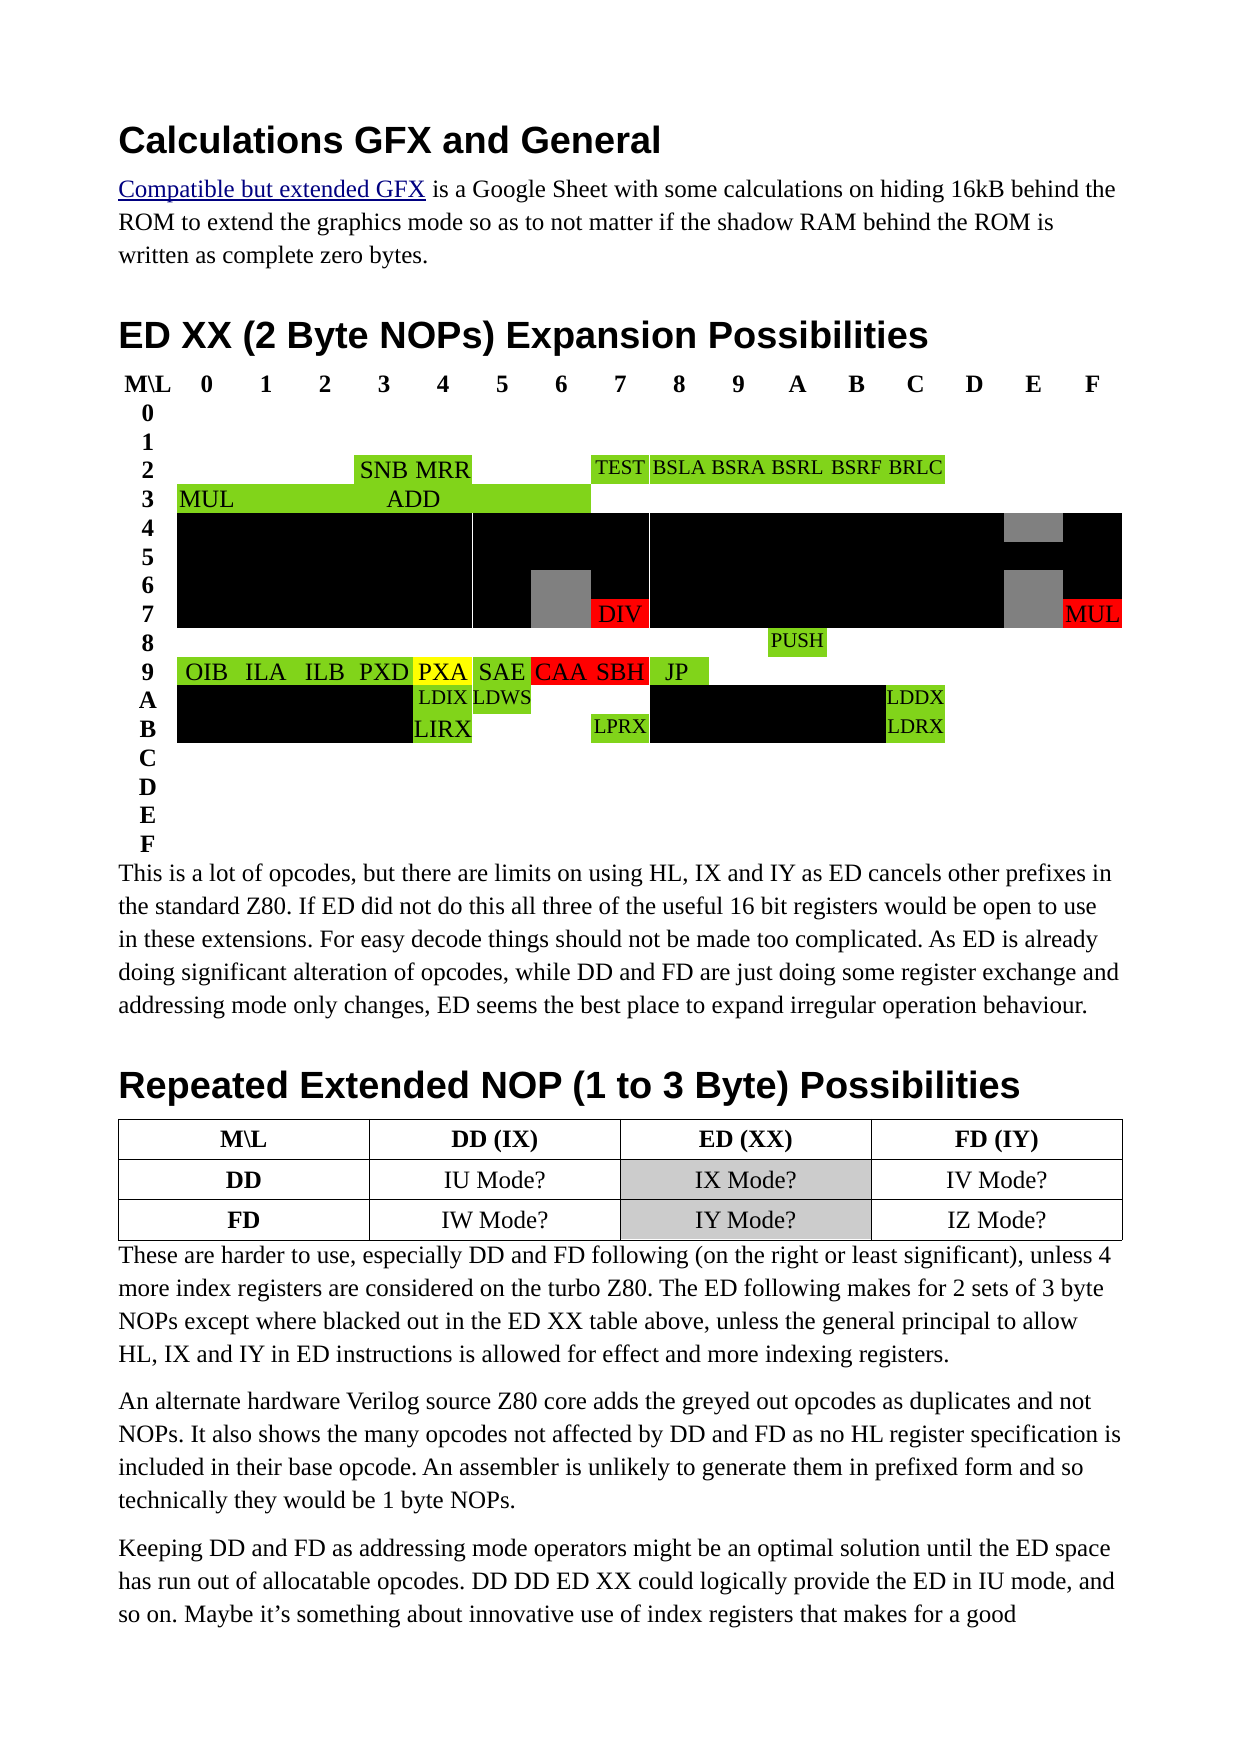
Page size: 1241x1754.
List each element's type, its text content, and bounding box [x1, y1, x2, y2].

table_cell [354, 829, 413, 858]
table_cell [650, 628, 709, 657]
table_cell [413, 570, 472, 599]
table_cell [886, 570, 945, 599]
table_header DD (IX) [370, 1120, 620, 1159]
table_cell [177, 743, 236, 772]
table_cell [177, 427, 236, 455]
table_cell [886, 800, 945, 829]
table_cell [886, 542, 945, 570]
table_cell 8 [118, 628, 177, 657]
table_cell [1063, 398, 1122, 427]
table_cell [709, 398, 768, 427]
table_cell IW Mode? [370, 1200, 620, 1239]
table_cell [1004, 599, 1063, 628]
table_header B [827, 369, 886, 398]
table_cell [1063, 513, 1122, 542]
table_cell [413, 800, 472, 829]
table_cell [531, 455, 591, 484]
table_cell [650, 484, 709, 513]
table_cell [531, 685, 591, 714]
table_cell [295, 570, 354, 599]
subtitle Calculations GFX and General [118, 118, 1122, 162]
table_cell [650, 398, 709, 427]
table_cell 6 [118, 570, 177, 599]
table_cell [236, 398, 295, 427]
table_cell [886, 743, 945, 772]
table_cell [945, 829, 1004, 858]
table_header 8 [650, 369, 709, 398]
table_cell [1004, 628, 1063, 657]
table_cell [591, 427, 649, 455]
table_cell [827, 570, 886, 599]
table_cell [945, 772, 1004, 800]
text An alternate hardware Verilog source Z80 core adds the greyed out opcodes as duplicates and not NOPs. It also shows the many opcodes not affected by DD and FD as no HL register specification is included in their base opcode. An assembler is unlikely to generate them in prefixed form and so technically they would be 1 byte NOPs. [118, 1386, 1122, 1514]
table_cell [945, 599, 1004, 628]
table_cell [236, 685, 295, 714]
table_cell [531, 800, 591, 829]
table_cell [531, 570, 591, 599]
table_cell LPRX [591, 714, 649, 743]
table_cell F [118, 829, 177, 858]
table_cell [413, 743, 472, 772]
table_cell [354, 628, 413, 657]
text Keeping DD and FD as addressing mode operators might be an optimal solution until the ED space has run out of allocatable opcodes. DD DD ED XX could logically provide the ED in IU mode, and so on. Maybe it’s something about innovative use of index registers that makes for a good [118, 1533, 1122, 1628]
table_cell [768, 542, 827, 570]
table_cell [945, 570, 1004, 599]
table_cell [1004, 513, 1063, 542]
table_cell [1063, 542, 1122, 570]
table_cell ILA [236, 657, 295, 685]
table_cell [1004, 772, 1063, 800]
table_cell [473, 542, 531, 570]
table_cell [827, 743, 886, 772]
table_cell MRR [413, 455, 472, 484]
table_header 2 [295, 369, 354, 398]
table_cell [236, 628, 295, 657]
table_header M\L [118, 369, 177, 398]
table_cell IZ Mode? [872, 1200, 1122, 1239]
table_cell [709, 570, 768, 599]
table_cell [591, 398, 649, 427]
table_cell [473, 570, 531, 599]
table_cell [650, 743, 709, 772]
table_cell [768, 685, 827, 714]
table_cell [236, 542, 295, 570]
table_cell [591, 570, 649, 599]
table_cell [295, 455, 354, 484]
table_cell 9 [118, 657, 177, 685]
table_cell [827, 685, 886, 714]
table_cell [650, 685, 709, 714]
table_cell [354, 542, 413, 570]
table_cell [650, 542, 709, 570]
table_cell 7 [118, 599, 177, 628]
table_cell [709, 657, 768, 685]
table_cell [177, 570, 236, 599]
table_cell [945, 628, 1004, 657]
table_cell C [118, 743, 177, 772]
table_cell BSRA [709, 455, 768, 484]
table_cell [945, 714, 1004, 743]
table_cell [945, 427, 1004, 455]
table_cell [1063, 657, 1122, 685]
table_cell OIB [177, 657, 236, 685]
table_cell IV Mode? [872, 1160, 1122, 1199]
table_cell [945, 455, 1004, 484]
table_header 6 [531, 369, 591, 398]
table_cell [709, 542, 768, 570]
table_cell [945, 484, 1004, 513]
table_header M\L [119, 1120, 369, 1159]
table_cell [531, 427, 591, 455]
table_cell [709, 772, 768, 800]
table_cell [295, 800, 354, 829]
table_cell PXD [354, 657, 413, 685]
table_cell [295, 427, 354, 455]
table_cell [473, 772, 531, 800]
table_cell [1004, 657, 1063, 685]
table_cell BSLA [650, 455, 709, 484]
table_cell DD [119, 1160, 369, 1199]
table_cell [886, 829, 945, 858]
table_cell [531, 398, 591, 427]
table_cell [945, 800, 1004, 829]
table_cell LDDX [886, 685, 945, 714]
table_cell [177, 599, 236, 628]
table_cell [354, 599, 413, 628]
table_cell LDWS [473, 685, 531, 714]
table_header 4 [413, 369, 472, 398]
table_cell [295, 599, 354, 628]
table_header A [768, 369, 827, 398]
table_cell [295, 743, 354, 772]
table_cell [413, 398, 472, 427]
table_cell [945, 542, 1004, 570]
table_cell E [118, 800, 177, 829]
table_cell MUL [177, 484, 236, 513]
table_header 1 [236, 369, 295, 398]
text This is a lot of opcodes, but there are limits on using HL, IX and IY as ED cancels other prefixes in the standard Z80. If ED did not do this all three of the useful 16 bit registers would be open to use in these extensions. For easy decode things should not be made too complicated. As ED is already doing significant alteration of opcodes, while DD and FD are just doing some register exchange and addressing mode only changes, ED seems the best place to expand irregular operation behaviour. [118, 858, 1122, 1019]
table_cell A [118, 685, 177, 714]
table_cell IX Mode? [621, 1160, 871, 1199]
table_cell [177, 800, 236, 829]
table_cell [354, 772, 413, 800]
table_cell [295, 714, 354, 743]
table_cell [827, 398, 886, 427]
table_cell [177, 513, 236, 542]
table_cell [1004, 800, 1063, 829]
table_cell [1004, 714, 1063, 743]
table_cell [1063, 628, 1122, 657]
table_cell LDRX [886, 714, 945, 743]
table_cell [591, 685, 649, 714]
table_cell [827, 484, 886, 513]
table_cell [827, 800, 886, 829]
table_cell [295, 829, 354, 858]
table_cell TEST [591, 455, 649, 484]
table_cell [945, 513, 1004, 542]
table_cell [473, 398, 531, 427]
table_header D [945, 369, 1004, 398]
table_cell [827, 772, 886, 800]
table_cell [886, 513, 945, 542]
table_cell [531, 542, 591, 570]
table_cell [768, 513, 827, 542]
table_cell [1004, 829, 1063, 858]
table_cell [354, 685, 413, 714]
table_cell 4 [118, 513, 177, 542]
table_cell [473, 714, 531, 743]
table_cell [236, 829, 295, 858]
table_cell [1004, 743, 1063, 772]
table_cell [177, 685, 236, 714]
table_cell [650, 513, 709, 542]
table_cell [886, 484, 945, 513]
table_header C [886, 369, 945, 398]
table_cell PXA [413, 657, 472, 685]
table_cell [650, 829, 709, 858]
table_cell SBH [591, 657, 649, 685]
table_cell [945, 743, 1004, 772]
table_cell SNB [354, 455, 413, 484]
table_cell [1063, 772, 1122, 800]
table_cell [354, 570, 413, 599]
table_cell [177, 542, 236, 570]
table_cell [413, 542, 472, 570]
table_cell [591, 628, 649, 657]
table_cell [236, 599, 295, 628]
text These are harder to use, especially DD and FD following (on the right or least significant), unless 4 more index registers are considered on the turbo Z80. The ED following makes for 2 sets of 3 byte NOPs except where blacked out in the ED XX table above, unless the general principal to allow HL, IX and IY in ED instructions is allowed for effect and more indexing registers. [118, 1241, 1122, 1367]
table_cell [473, 599, 531, 628]
table_cell [295, 628, 354, 657]
table_header 7 [591, 369, 649, 398]
table_cell [709, 484, 768, 513]
table_cell [1004, 427, 1063, 455]
table_cell [413, 829, 472, 858]
table_cell [768, 829, 827, 858]
table_cell [354, 743, 413, 772]
table_cell [591, 800, 649, 829]
table_cell BRLC [886, 455, 945, 484]
table_header E [1004, 369, 1063, 398]
table_cell [473, 628, 531, 657]
table_cell [177, 772, 236, 800]
table_cell [531, 772, 591, 800]
table_cell [709, 599, 768, 628]
table_cell [413, 772, 472, 800]
table_cell [236, 772, 295, 800]
subtitle Repeated Extended NOP (1 to 3 Byte) Possibilities [118, 1062, 1122, 1106]
table_cell [768, 657, 827, 685]
table_header FD (IY) [872, 1120, 1122, 1159]
table_cell ADD [236, 484, 591, 513]
table_header 0 [177, 369, 236, 398]
table_cell [1063, 570, 1122, 599]
table_cell [945, 398, 1004, 427]
table_cell [295, 513, 354, 542]
table_cell [236, 714, 295, 743]
table_cell BSRF [827, 455, 886, 484]
table_cell [177, 714, 236, 743]
table_header 3 [354, 369, 413, 398]
table_cell [1004, 685, 1063, 714]
table_cell 5 [118, 542, 177, 570]
table_cell [531, 599, 591, 628]
table_cell [1063, 685, 1122, 714]
table_cell [827, 513, 886, 542]
table_cell [1063, 829, 1122, 858]
subtitle ED XX (2 Byte NOPs) Expansion Possibilities [118, 313, 1122, 357]
table_cell IU Mode? [370, 1160, 620, 1199]
table_cell [945, 657, 1004, 685]
table_cell [650, 772, 709, 800]
table_cell IY Mode? [621, 1200, 871, 1239]
table_cell [1004, 570, 1063, 599]
table_cell [827, 542, 886, 570]
table_cell [886, 657, 945, 685]
table_cell D [118, 772, 177, 800]
table_cell [413, 628, 472, 657]
table_cell LIRX [413, 714, 472, 743]
table_cell [650, 800, 709, 829]
table_cell [531, 743, 591, 772]
table_cell [827, 427, 886, 455]
table_cell [709, 714, 768, 743]
table_cell PUSH [768, 628, 827, 657]
table_cell [295, 542, 354, 570]
table_cell [354, 800, 413, 829]
table_cell [827, 829, 886, 858]
table_cell MUL [1063, 599, 1122, 628]
table_cell 1 [118, 427, 177, 455]
table_cell [886, 398, 945, 427]
table_cell [295, 398, 354, 427]
table_cell BSRL [768, 455, 827, 484]
table_cell [473, 743, 531, 772]
table_cell [591, 829, 649, 858]
table_cell [531, 628, 591, 657]
table_cell [591, 513, 649, 542]
table_cell [531, 714, 591, 743]
table_cell [827, 599, 886, 628]
table_cell LDIX [413, 685, 472, 714]
table_cell [591, 743, 649, 772]
table_cell [709, 800, 768, 829]
table_cell [1004, 542, 1063, 570]
table_header 5 [473, 369, 531, 398]
table_header ED (XX) [621, 1120, 871, 1159]
table_cell [236, 743, 295, 772]
table_cell [354, 427, 413, 455]
table_cell [886, 427, 945, 455]
table_cell [709, 628, 768, 657]
table_cell CAA [531, 657, 591, 685]
table_cell [177, 398, 236, 427]
table_cell [473, 800, 531, 829]
table_cell [1063, 484, 1122, 513]
table_cell 2 [118, 455, 177, 484]
table_cell 3 [118, 484, 177, 513]
table_cell [827, 657, 886, 685]
table_cell [768, 484, 827, 513]
table_cell [768, 427, 827, 455]
table_cell JP [650, 657, 709, 685]
table_cell [236, 570, 295, 599]
table_cell [177, 829, 236, 858]
table_cell ILB [295, 657, 354, 685]
table_cell [591, 542, 649, 570]
table_cell [709, 513, 768, 542]
table_cell [709, 743, 768, 772]
table_cell [768, 714, 827, 743]
table_cell [177, 628, 236, 657]
table_header 9 [709, 369, 768, 398]
table_cell [413, 427, 472, 455]
table_cell [295, 772, 354, 800]
table_cell DIV [591, 599, 649, 628]
table_cell [709, 829, 768, 858]
table_cell [591, 772, 649, 800]
table_cell [591, 484, 649, 513]
table_cell [1004, 455, 1063, 484]
table_cell [945, 685, 1004, 714]
table_cell [650, 714, 709, 743]
table_cell [531, 829, 591, 858]
text Compatible but extended GFX is a Google Sheet with some calculations on hiding 16kB behind the ROM to extend the graphics mode so as to not matter if the shadow RAM behind the ROM is written as complete zero bytes. [118, 174, 1122, 269]
table_cell [177, 455, 236, 484]
table_cell [768, 398, 827, 427]
table_cell [236, 427, 295, 455]
table_header F [1063, 369, 1122, 398]
table_cell [1004, 484, 1063, 513]
table_cell [768, 743, 827, 772]
table_cell [768, 800, 827, 829]
table_cell [473, 455, 531, 484]
table_cell [236, 513, 295, 542]
table_cell [886, 599, 945, 628]
table_cell [709, 427, 768, 455]
table_cell [650, 570, 709, 599]
table_cell 0 [118, 398, 177, 427]
table_cell [1063, 455, 1122, 484]
table_cell [709, 685, 768, 714]
table_cell [827, 714, 886, 743]
table_cell [531, 513, 591, 542]
table_cell [236, 455, 295, 484]
table_cell [1063, 800, 1122, 829]
table_cell SAE [473, 657, 531, 685]
table_cell [354, 714, 413, 743]
table_cell [886, 772, 945, 800]
table_cell [650, 599, 709, 628]
table_cell [650, 427, 709, 455]
table_cell [1004, 398, 1063, 427]
table_cell [768, 772, 827, 800]
table_cell [1063, 743, 1122, 772]
table_cell B [118, 714, 177, 743]
table_cell [295, 685, 354, 714]
table_cell [236, 800, 295, 829]
table_cell [473, 427, 531, 455]
table_cell FD [119, 1200, 369, 1239]
table_cell [1063, 427, 1122, 455]
table_cell [768, 570, 827, 599]
table_cell [473, 829, 531, 858]
table_cell [886, 628, 945, 657]
table_cell [413, 599, 472, 628]
table_cell [354, 513, 413, 542]
table_cell [768, 599, 827, 628]
table_cell [413, 513, 472, 542]
table_cell [354, 398, 413, 427]
table_cell [827, 628, 886, 657]
table_cell [1063, 714, 1122, 743]
table_cell [473, 513, 531, 542]
